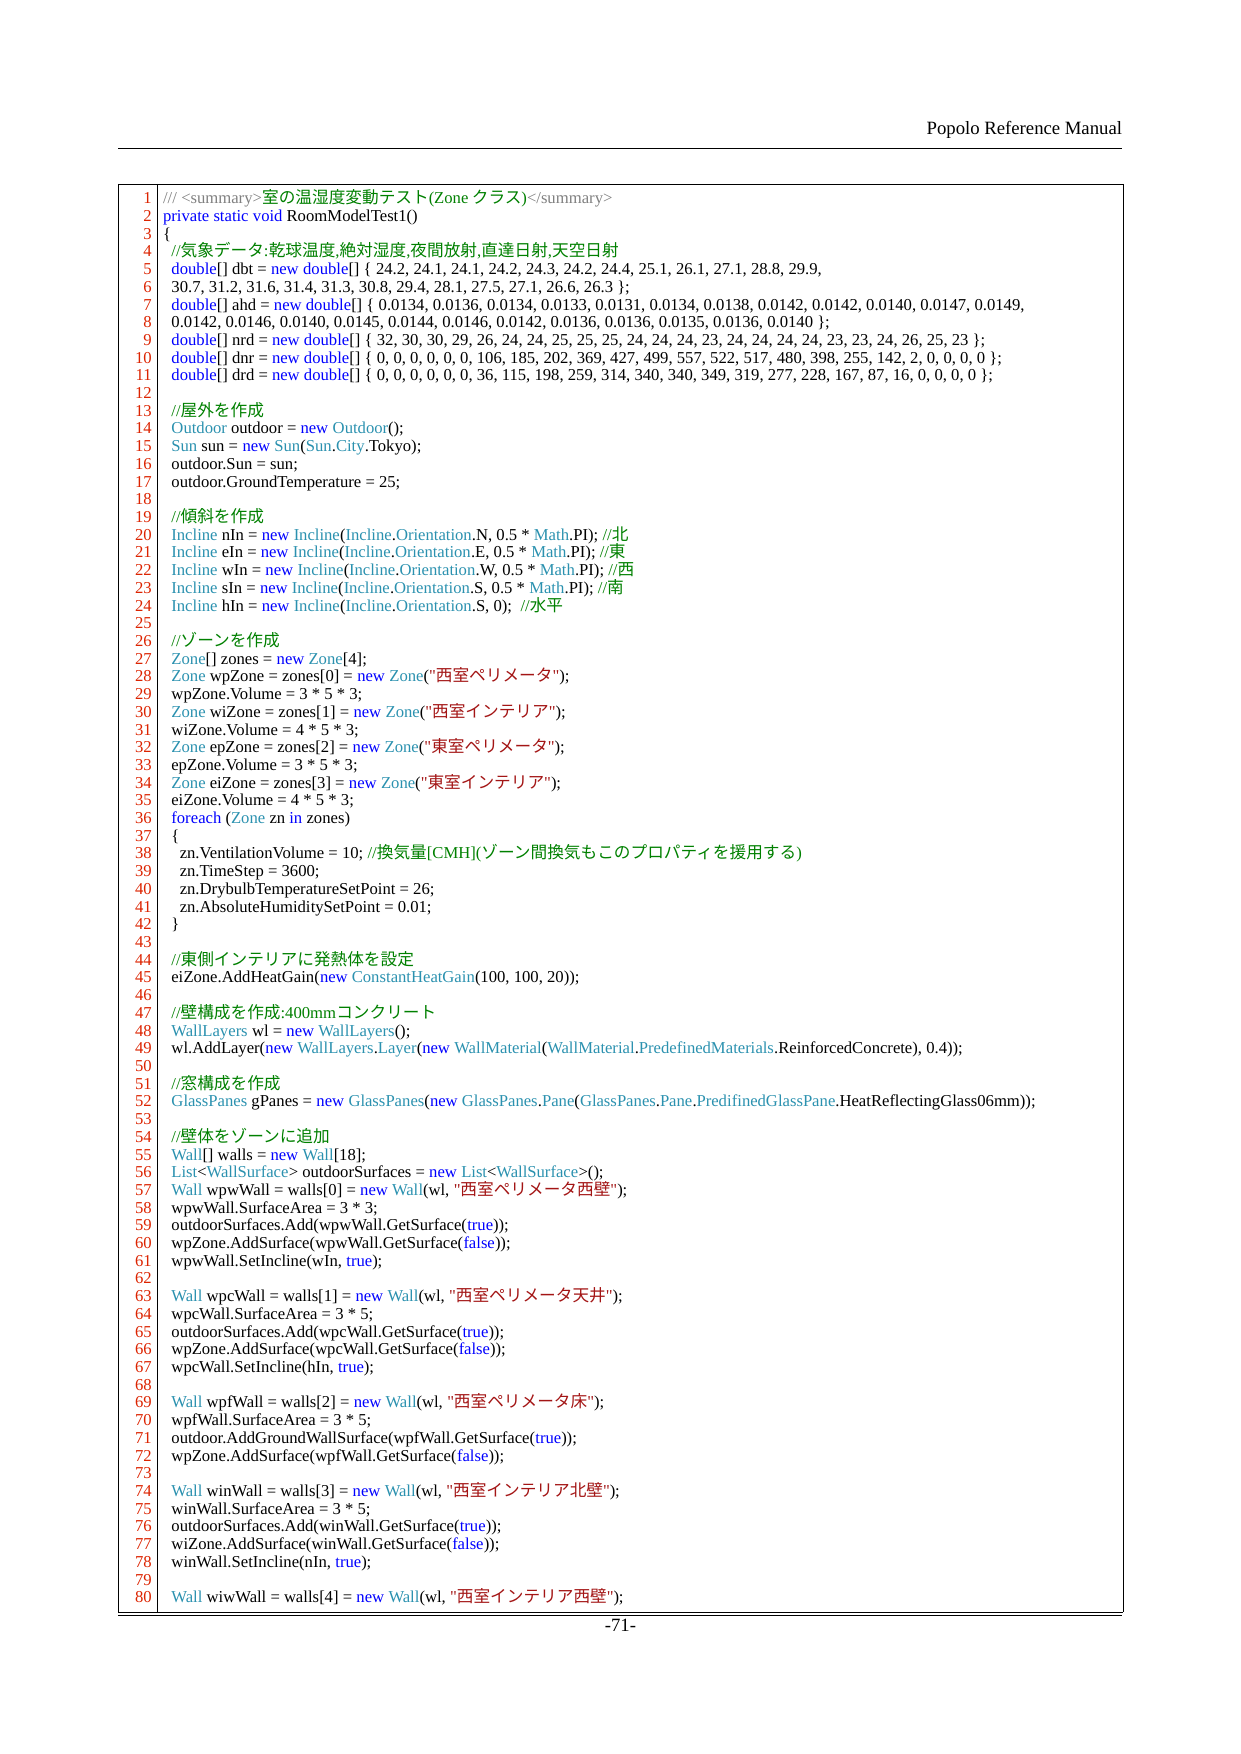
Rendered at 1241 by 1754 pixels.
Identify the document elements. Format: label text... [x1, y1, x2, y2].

table_header /// <summary>室の温湿度変動テスト(Zoneクラス)</summary> private static void RoomModelTest1() { //気象データ:乾球温度,絶対湿度,夜間放射,直達日射,天空日射 double[] dbt = new double[] { 24.2, 24.1, 24.1, 24.2, 24.3, 24.2, 24.4, 25.1, 26.1, 27.1, 28.8, 29.9, 30.7, 31.2, 31.6, 31.4, 31.3, 30.8, 29.4, 28.1, 27.5, 27.1, 26.6, 26.3 }; double[] ahd = new double[] { 0.0134, 0.0136, 0.0134, 0.0133, 0.0131, 0.0134, 0.0138, 0.0142, 0.0142, 0.0140, 0.0147, 0.0149, 0.0142, 0.0146, 0.0140, 0.0145, 0.0144, 0.0146, 0.0142, 0.0136, 0.0136, 0.0135, 0.0136, 0.0140 }; double[] nrd = new double[] { 32, 30, 30, 29, 26, 24, 24, 25, 25, 25, 24, 24, 24, 23, 24, 24, 24, 24, 23, 23, 24, 26, 25, 23 }; double[] dnr = new double[] { 0, 0, 0, 0, 0, 0, 106, 185, 202, 369, 427, 499, 557, 522, 517, 480, 398, 255, 142, 2, 0, 0, 0, 0 }; double[] drd = new double[] { 0, 0, 0, 0, 0, 0, 36, 115, 198, 259, 314, 340, 340, 349, 319, 277, 228, 167, 87, 16, 0, 0, 0, 0 }; //屋外を作成 Outdoor outdoor = new Outdoor(); Sun sun = new Sun(Sun.City.Tokyo); outdoor.Sun = sun; outdoor.GroundTemperature = 25; //傾斜を作成 Incline nIn = new Incline(Incline.Orientation.N, 0.5 * Math.PI); //北 Incline eIn = new Incline(Incline.Orientation.E, 0.5 * Math.PI); //東 Incline wIn = new Incline(Incline.Orientation.W, 0.5 * Math.PI); //西 Incline sIn = new Incline(Incline.Orientation.S, 0.5 * Math.PI); //南 Incline hIn = new Incline(Incline.Orientation.S, 0); //水平 //ゾーンを作成 Zone[] zones = new Zone[4]; Zone wpZone = zones[0] = new Zone("西室ペリメータ"); wpZone.Volume = 3 * 5 * 3; Zone wiZone = zones[1] = new Zone("西室インテリア"); wiZone.Volume = 4 * 5 * 3; Zone epZone = zones[2] = new Zone("東室ペリメータ"); epZone.Volume = 3 * 5 * 3; Zone eiZone = zones[3] = new Zone("東室インテリア"); eiZone.Volume = 4 * 5 * 3; foreach (Zone zn in zones) { zn.VentilationVolume = 10; //換気量[CMH](ゾーン間換気もこのプロパティを援用する) zn.TimeStep = 3600; zn.DrybulbTemperatureSetPoint = 26; zn.AbsoluteHumiditySetPoint = 0.01; } //東側インテリアに発熱体を設定 eiZone.AddHeatGain(new ConstantHeatGain(100, 100, 20)); //壁構成を作成:400mmコンクリート WallLayers wl = new WallLayers(); wl.AddLayer(new WallLayers.Layer(new WallMaterial(WallMaterial.PredefinedMaterials.ReinforcedConcrete), 0.4)); //窓構成を作成 GlassPanes gPanes = new GlassPanes(new GlassPanes.Pane(GlassPanes.Pane.PredifinedGlassPane.HeatReflectingGlass06mm)); //壁体をゾーンに追加 Wall[] walls = new Wall[18]; List<WallSurface> outdoorSurfaces = new List<WallSurface>(); Wall wpwWall = walls[0] = new Wall(wl, "西室ペリメータ西壁"); wpwWall.SurfaceArea = 3 * 3; outdoorSurfaces.Add(wpwWall.GetSurface(true)); wpZone.AddSurface(wpwWall.GetSurface(false)); wpwWall.SetIncline(wIn, true); Wall wpcWall = walls[1] = new Wall(wl, "西室ペリメータ天井"); wpcWall.SurfaceArea = 3 * 5; outdoorSurfaces.Add(wpcWall.GetSurface(true)); wpZone.AddSurface(wpcWall.GetSurface(false)); wpcWall.SetIncline(hIn, true); Wall wpfWall = walls[2] = new Wall(wl, "西室ペリメータ床"); wpfWall.SurfaceArea = 3 * 5; outdoor.AddGroundWallSurface(wpfWall.GetSurface(true)); wpZone.AddSurface(wpfWall.GetSurface(false)); Wall winWall = walls[3] = new Wall(wl, "西室インテリア北壁"); winWall.SurfaceArea = 3 * 5; outdoorSurfaces.Add(winWall.GetSurface(true)); wiZone.AddSurface(winWall.GetSurface(false)); winWall.SetIncline(nIn, true); Wall wiwWall = walls[4] = new Wall(wl, "西室インテリア西壁"); [158, 185, 1123, 1612]
table_header 1 2 3 4 5 6 7 8 9 10 11 12 13 14 15 16 17 18 19 20 21 22 23 24 25 26 27 28 29 30 31 32 33 34 35 36 37 38 39 40 41 42 43 44 45 46 47 48 49 50 51 52 53 54 55 56 57 58 59 60 61 62 63 64 65 66 67 68 69 70 71 72 73 74 75 76 77 78 79 80 [119, 185, 157, 1612]
